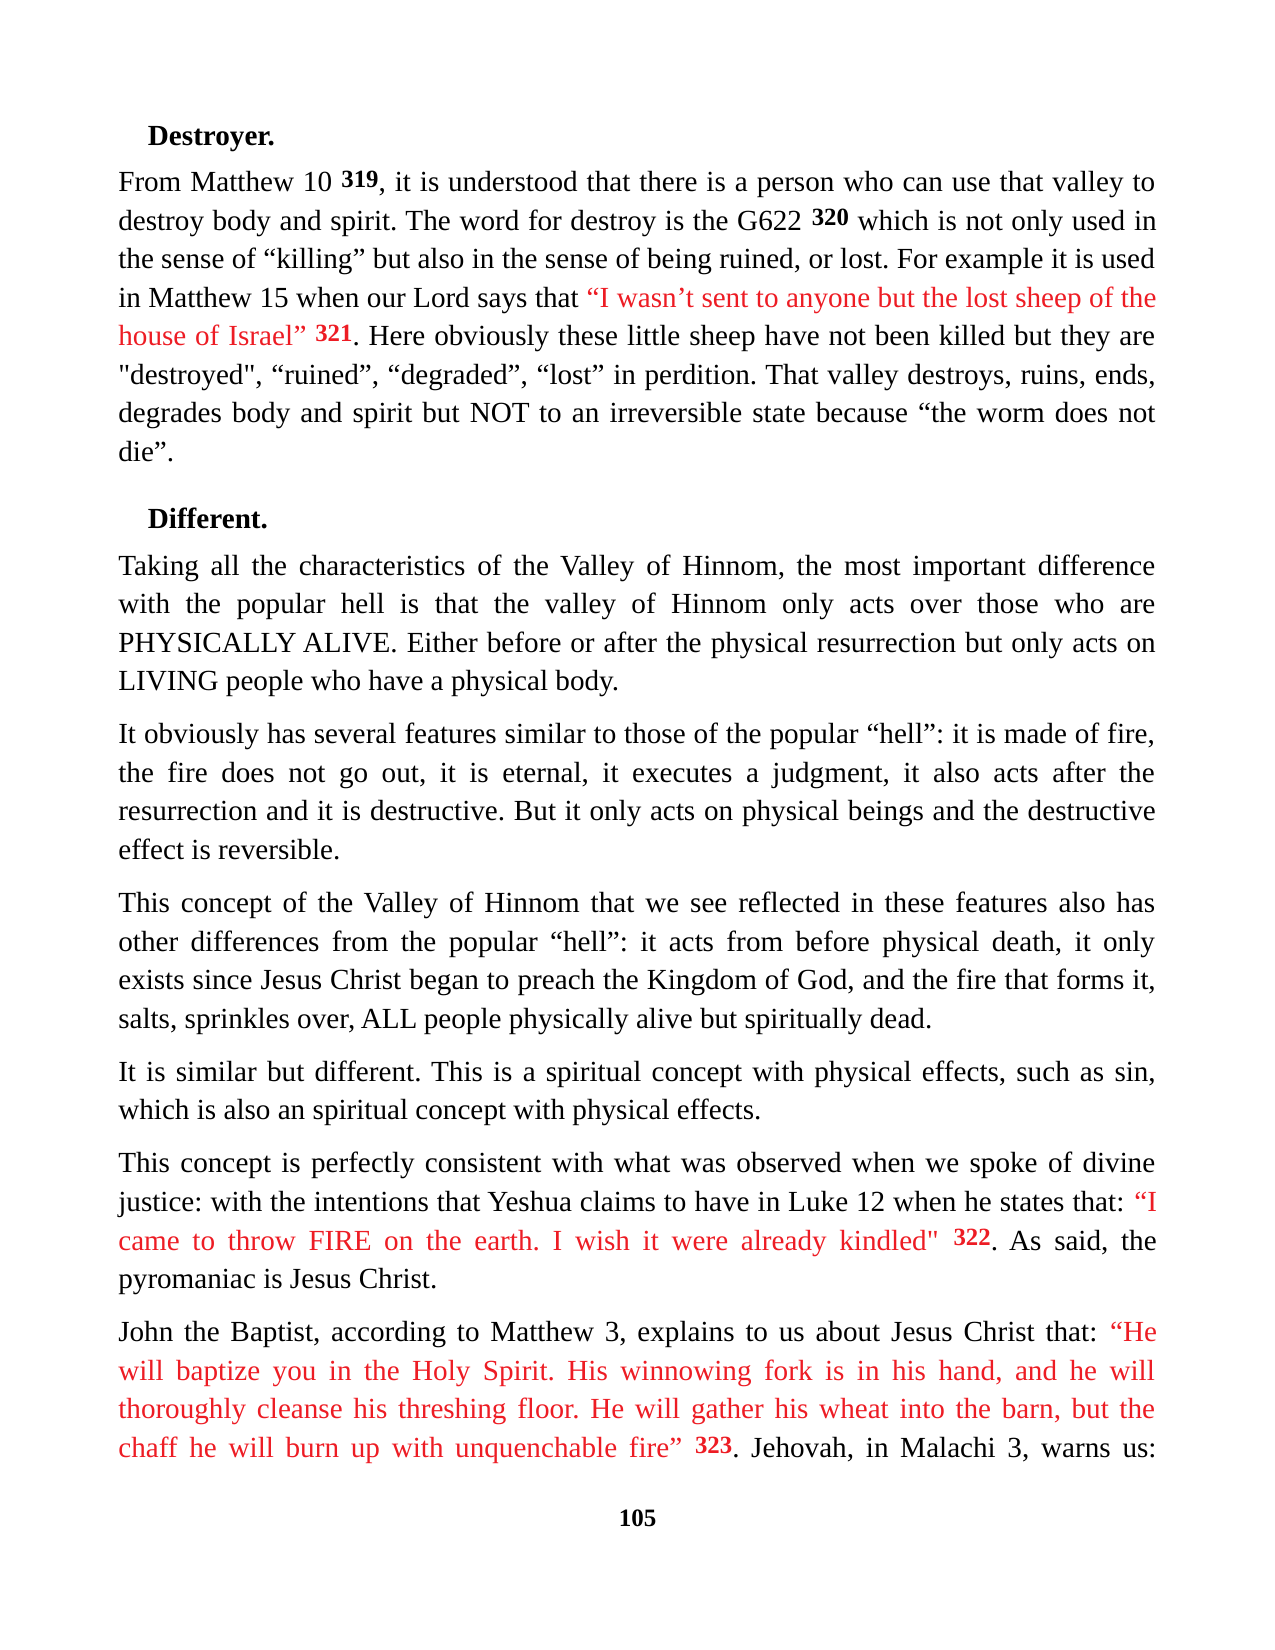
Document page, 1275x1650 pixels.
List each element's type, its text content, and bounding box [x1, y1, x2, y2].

text Taking all the characteristics of the Valley of Hinnom, the most important difference with the popular hell is that the valley of Hinnom only acts over those who are PHYSICALLY ALIVE. Either before or after the physical resurrection but only acts on LIVING people who have a physical body. [118, 548, 1157, 697]
subtitle Destroyer. [148, 118, 1157, 152]
text This concept of the Valley of Hinnom that we see reflected in these features also has other differences from the popular “hell”: it acts from before physical death, it only exists since Jesus Christ began to preach the Kingdom of God, and the fire that forms it, salts, sprinkles over, ALL people physically alive but spiritually dead. [118, 885, 1157, 1034]
text It is similar but different. This is a spiritual concept with physical effects, such as sin, which is also an spiritual concept with physical effects. [118, 1054, 1157, 1126]
text From Matthew 10 , it is understood that there is a person who can use that valley to destroy body and spirit. The word for destroy is the G622 which is not only used in the sense of “killing” but also in the sense of being ruined, or lost. For example it is used in Matthew 15 when our Lord says that “I wasn’t sent to anyone but the lost sheep of the house of Israel” . Here obviously these little sheep have not been killed but they are "destroyed", “ruined”, “degraded”, “lost” in perdition. That valley destroys, ruins, ends, degrades body and spirit but NOT to an irreversible state because “the worm does not die”. [118, 164, 1157, 467]
text It obviously has several features similar to those of the popular “hell”: it is made of fire, the fire does not go out, it is eternal, it executes a judgment, it also acts after the resurrection and it is destructive. But it only acts on physical beings and the destructive effect is reversible. [118, 716, 1157, 866]
text This concept is perfectly consistent with what was observed when we spoke of divine justice: with the intentions that Yeshua claims to have in Luke 12 when he states that: “I came to throw FIRE on the earth. I wish it were already kindled" . As said, the pyromaniac is Jesus Christ. [118, 1146, 1157, 1295]
text John the Baptist, according to Matthew 3, explains to us about Jesus Christ that: “He will baptize you in the Holy Spirit. His winnowing fork is in his hand, and he will thoroughly cleanse his threshing floor. He will gather his wheat into the barn, but the chaff he will burn up with unquenchable fire” . Jehovah, in Malachi 3, warns us: [118, 1314, 1157, 1463]
subtitle Different. [148, 502, 1157, 535]
